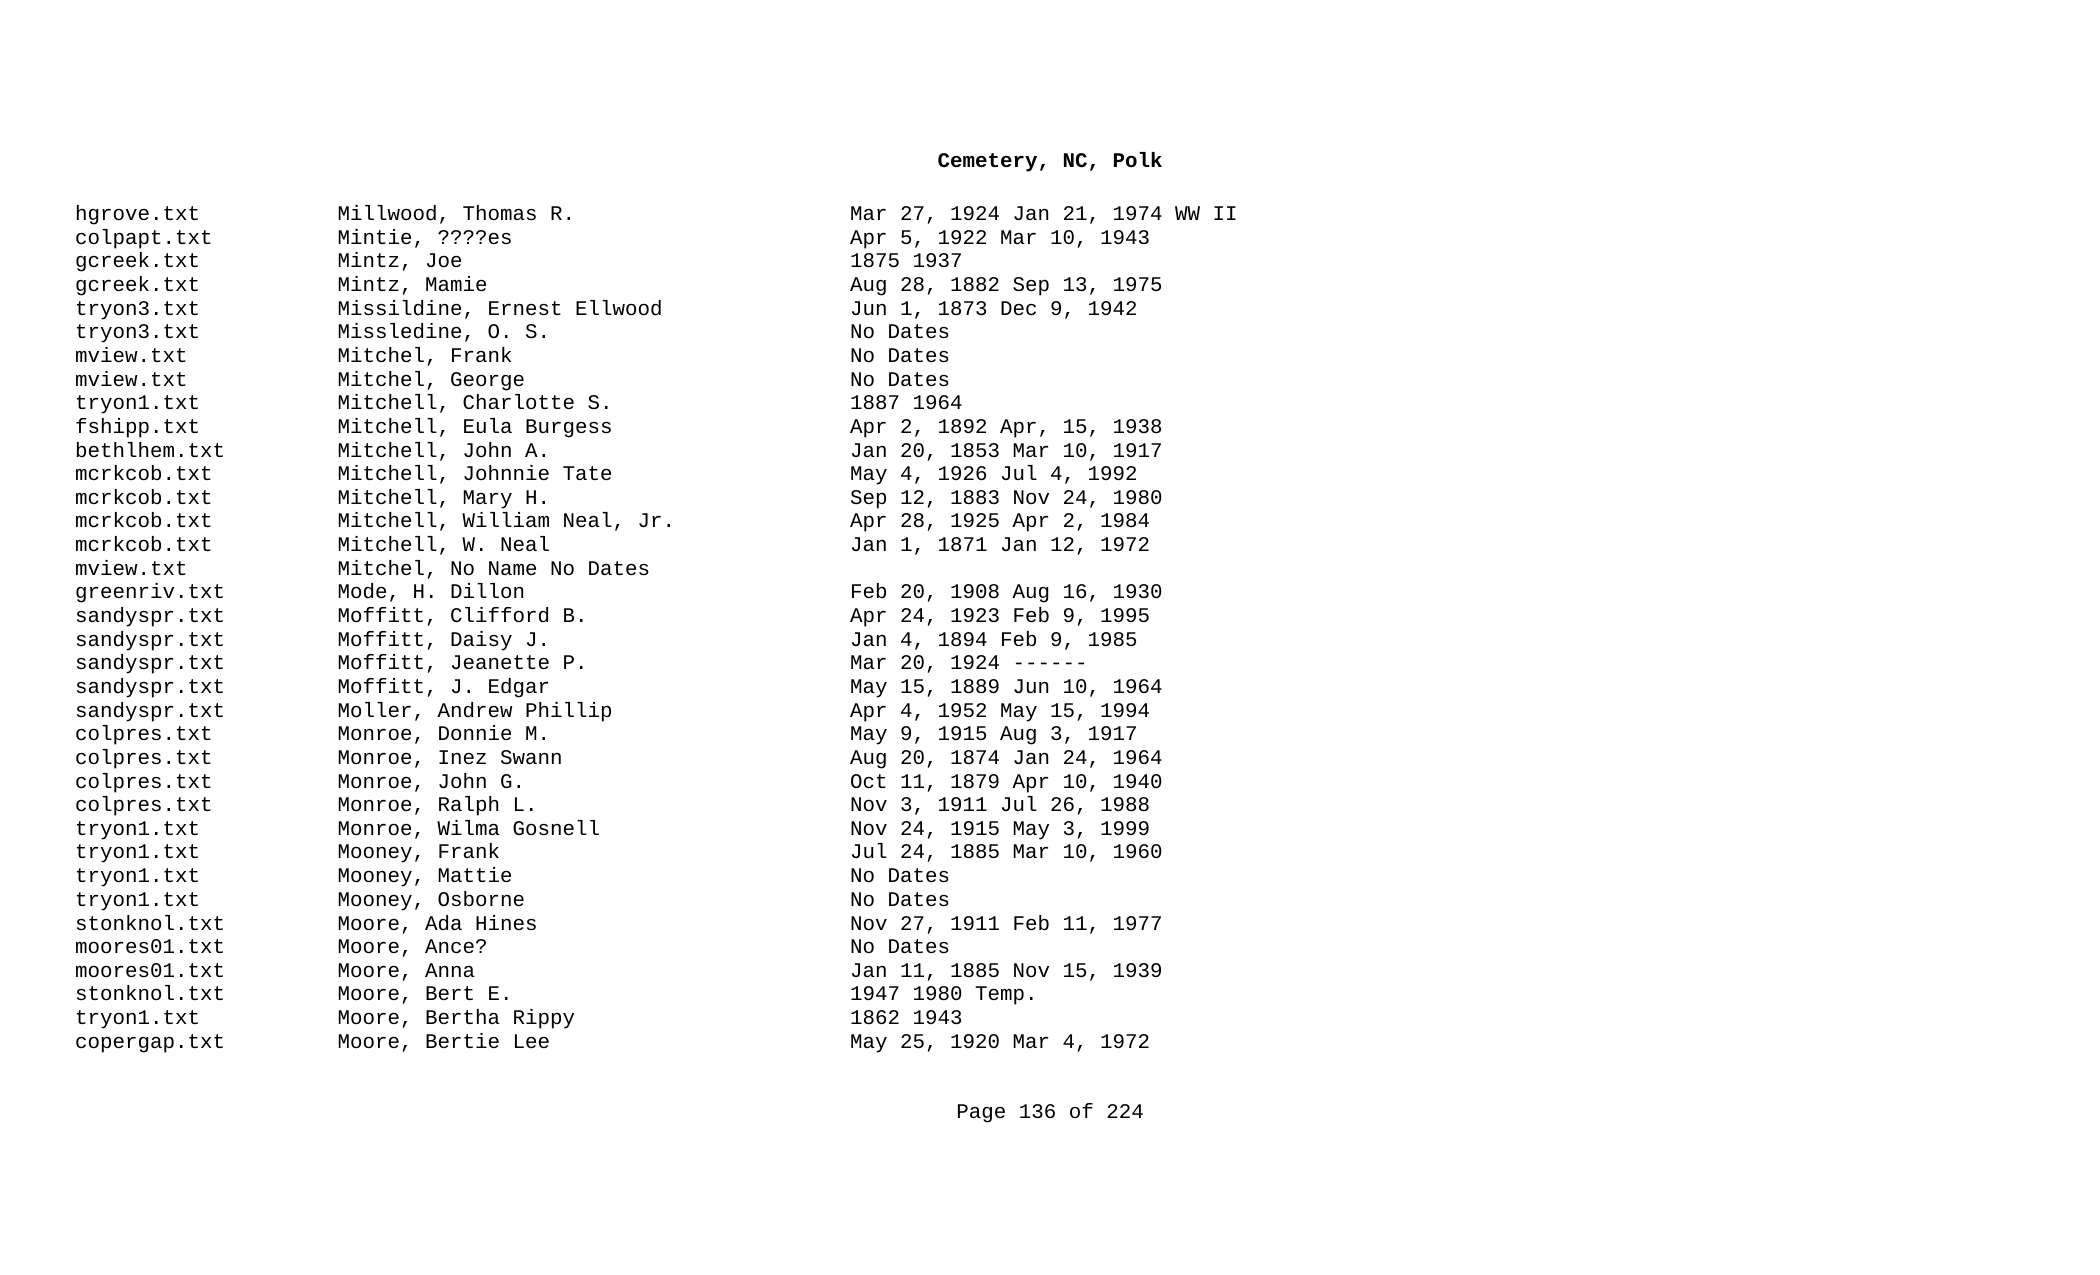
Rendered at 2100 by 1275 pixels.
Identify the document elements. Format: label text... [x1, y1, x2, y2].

text sandyspr.txt Moffitt, Daisy J. Jan 4, 1894 Feb 9, 1985 [75, 629, 2025, 652]
text sandyspr.txt Moffitt, Clifford B. Apr 24, 1923 Feb 9, 1995 [75, 605, 2025, 629]
text gcreek.txt Mintz, Joe 1875 1937 [75, 250, 2025, 274]
text mview.txt Mitchel, Frank No Dates [75, 345, 2025, 369]
text colpres.txt Monroe, Inez Swann Aug 20, 1874 Jan 24, 1964 [75, 747, 2025, 771]
text copergap.txt Moore, Bertie Lee May 25, 1920 Mar 4, 1972 [75, 1031, 2025, 1054]
text tryon1.txt Mitchell, Charlotte S. 1887 1964 [75, 392, 2025, 416]
text greenriv.txt Mode, H. Dillon Feb 20, 1908 Aug 16, 1930 [75, 581, 2025, 605]
text sandyspr.txt Moller, Andrew Phillip Apr 4, 1952 May 15, 1994 [75, 700, 2025, 723]
text colpres.txt Monroe, John G. Oct 11, 1879 Apr 10, 1940 [75, 771, 2025, 794]
text stonknol.txt Moore, Ada Hines Nov 27, 1911 Feb 11, 1977 [75, 912, 2025, 936]
text tryon3.txt Missledine, O. S. No Dates [75, 321, 2025, 345]
text tryon3.txt Missildine, Ernest Ellwood Jun 1, 1873 Dec 9, 1942 [75, 298, 2025, 321]
text mview.txt Mitchel, No Name No Dates [75, 558, 2025, 581]
text colpapt.txt Mintie, ????es Apr 5, 1922 Mar 10, 1943 [75, 227, 2025, 250]
text tryon1.txt Mooney, Osborne No Dates [75, 889, 2025, 912]
text moores01.txt Moore, Ance? No Dates [75, 936, 2025, 960]
text mview.txt Mitchel, George No Dates [75, 369, 2025, 392]
text sandyspr.txt Moffitt, Jeanette P. Mar 20, 1924 ------ [75, 652, 2025, 676]
text mcrkcob.txt Mitchell, Johnnie Tate May 4, 1926 Jul 4, 1992 [75, 463, 2025, 487]
text colpres.txt Monroe, Ralph L. Nov 3, 1911 Jul 26, 1988 [75, 794, 2025, 818]
text tryon1.txt Monroe, Wilma Gosnell Nov 24, 1915 May 3, 1999 [75, 818, 2025, 842]
text bethlhem.txt Mitchell, John A. Jan 20, 1853 Mar 10, 1917 [75, 439, 2025, 463]
text sandyspr.txt Moffitt, J. Edgar May 15, 1889 Jun 10, 1964 [75, 676, 2025, 700]
text hgrove.txt Millwood, Thomas R. Mar 27, 1924 Jan 21, 1974 WW II [75, 203, 2025, 227]
text stonknol.txt Moore, Bert E. 1947 1980 Temp. [75, 983, 2025, 1007]
text mcrkcob.txt Mitchell, W. Neal Jan 1, 1871 Jan 12, 1972 [75, 534, 2025, 558]
text tryon1.txt Mooney, Mattie No Dates [75, 865, 2025, 889]
text mcrkcob.txt Mitchell, William Neal, Jr. Apr 28, 1925 Apr 2, 1984 [75, 511, 2025, 534]
text tryon1.txt Moore, Bertha Rippy 1862 1943 [75, 1007, 2025, 1031]
text moores01.txt Moore, Anna Jan 11, 1885 Nov 15, 1939 [75, 960, 2025, 983]
text colpres.txt Monroe, Donnie M. May 9, 1915 Aug 3, 1917 [75, 723, 2025, 747]
text gcreek.txt Mintz, Mamie Aug 28, 1882 Sep 13, 1975 [75, 274, 2025, 298]
text tryon1.txt Mooney, Frank Jul 24, 1885 Mar 10, 1960 [75, 842, 2025, 865]
text fshipp.txt Mitchell, Eula Burgess Apr 2, 1892 Apr, 15, 1938 [75, 416, 2025, 439]
text mcrkcob.txt Mitchell, Mary H. Sep 12, 1883 Nov 24, 1980 [75, 487, 2025, 511]
